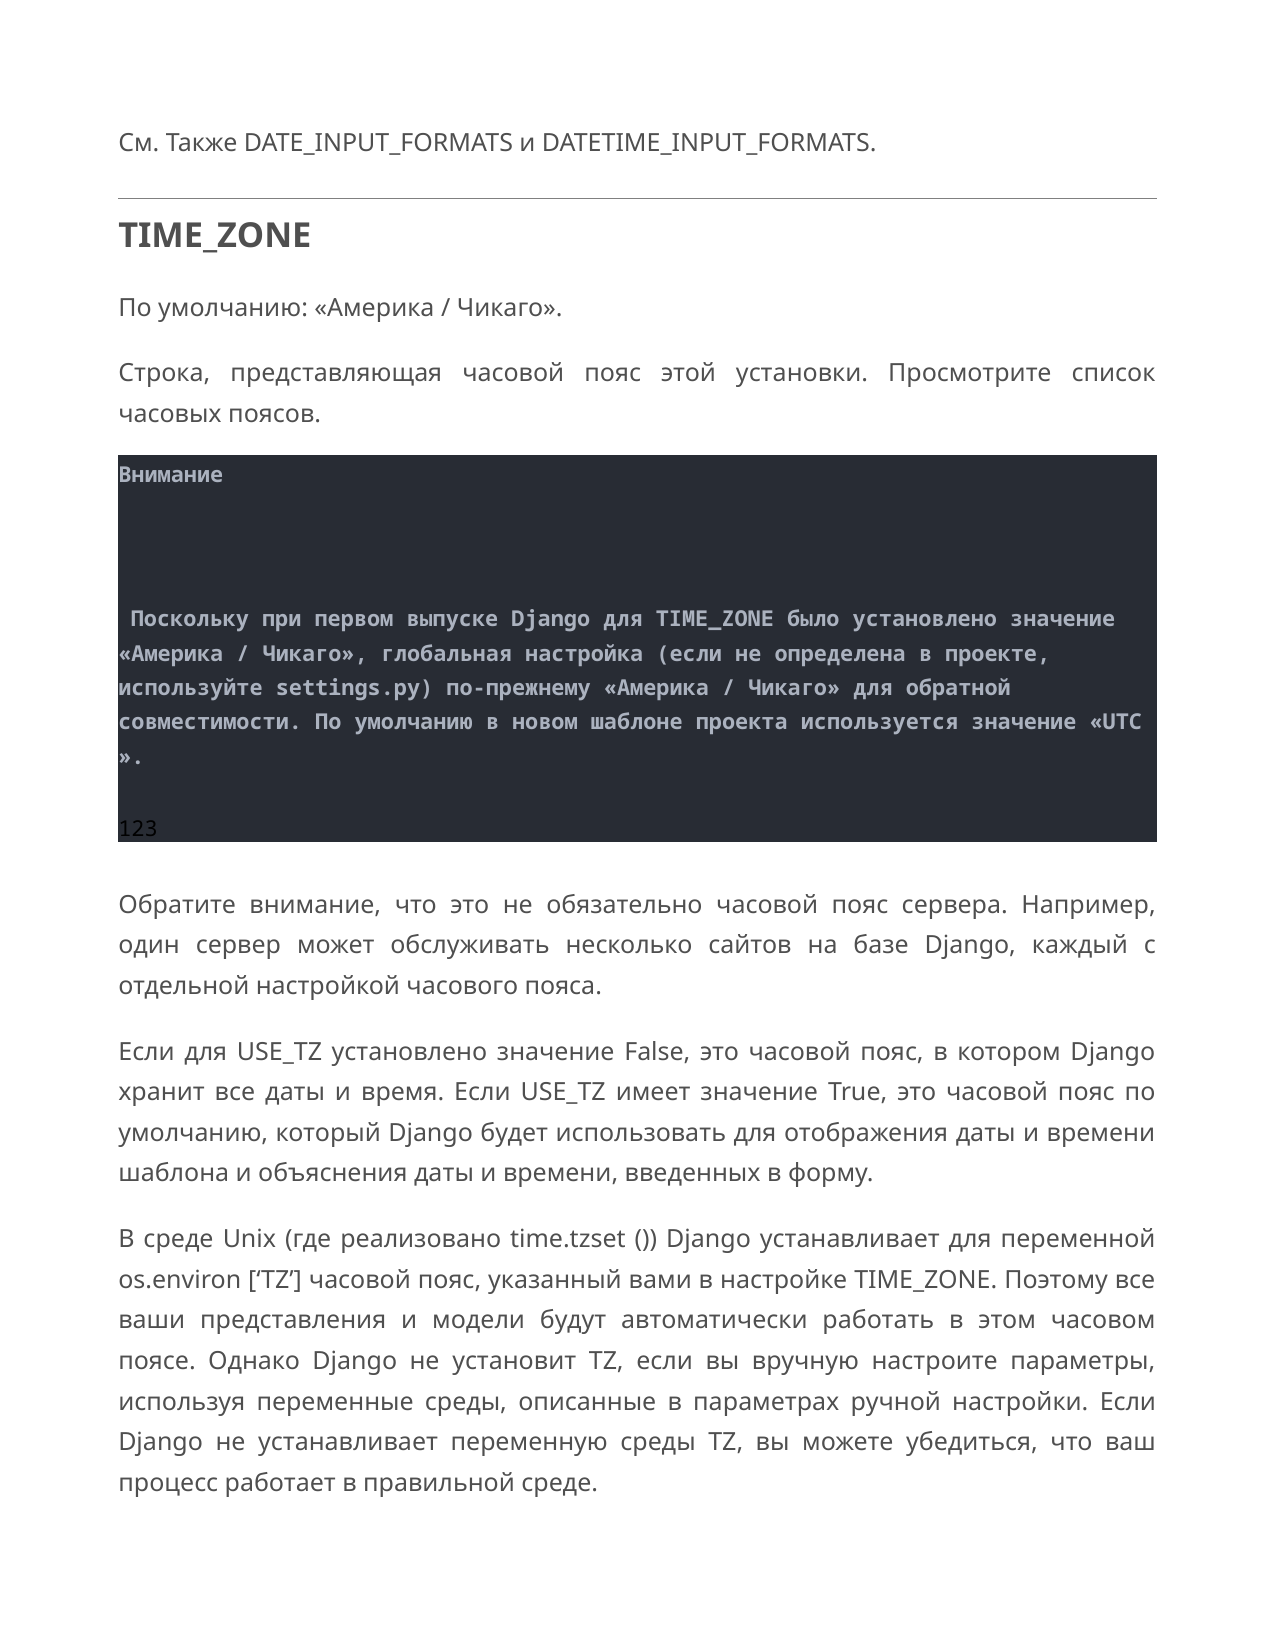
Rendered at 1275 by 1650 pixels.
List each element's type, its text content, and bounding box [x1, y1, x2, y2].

text По умолчанию: «Америка / Чикаго». [118, 283, 1157, 323]
subtitle TIME_ZONE [118, 211, 1157, 258]
text 123 [118, 808, 1157, 842]
text Если для USE_TZ установлено значение False, это часовой пояс, в котором Django хранит все даты и время. Если USE_TZ имеет значение True, это часовой пояс по умолчанию, который Django будет использовать для отображения даты и времени шаблона и объяснения даты и времени, введенных в форму. [118, 1027, 1157, 1189]
text В среде Unix (где реализовано time.tzset ()) Django устанавливает для переменной os.environ [‘TZ’] часовой пояс, указанный вами в настройке TIME_ZONE. Поэтому все ваши представления и модели будут автоматически работать в этом часовом поясе. Однако Django не установит TZ, если вы вручную настроите параметры, используя переменные среды, описанные в параметрах ручной настройки. Если Django не устанавливает переменную среды TZ, вы можете убедиться, что ваш процесс работает в правильной среде. [118, 1214, 1157, 1498]
text Поскольку при первом выпуске Django для TIME_ZONE было установлено значение «Америка / Чикаго», глобальная настройка (если не определена в проекте, используйте settings.py) по-прежнему «Америка / Чикаго» для обратной совместимости. По умолчанию в новом шаблоне проекта используется значение «UTC ». [118, 598, 1157, 770]
text Строка, представляющая часовой пояс этой установки. Просмотрите список часовых поясов. [118, 348, 1157, 430]
text См. Также DATE_INPUT_FORMATS и DATETIME_INPUT_FORMATS. [118, 118, 1157, 159]
text Обратите внимание, что это не обязательно часовой пояс сервера. Например, один сервер может обслуживать несколько сайтов на базе Django, каждый с отдельной настройкой часового пояса. [118, 880, 1157, 1002]
text Внимание [118, 455, 1157, 489]
